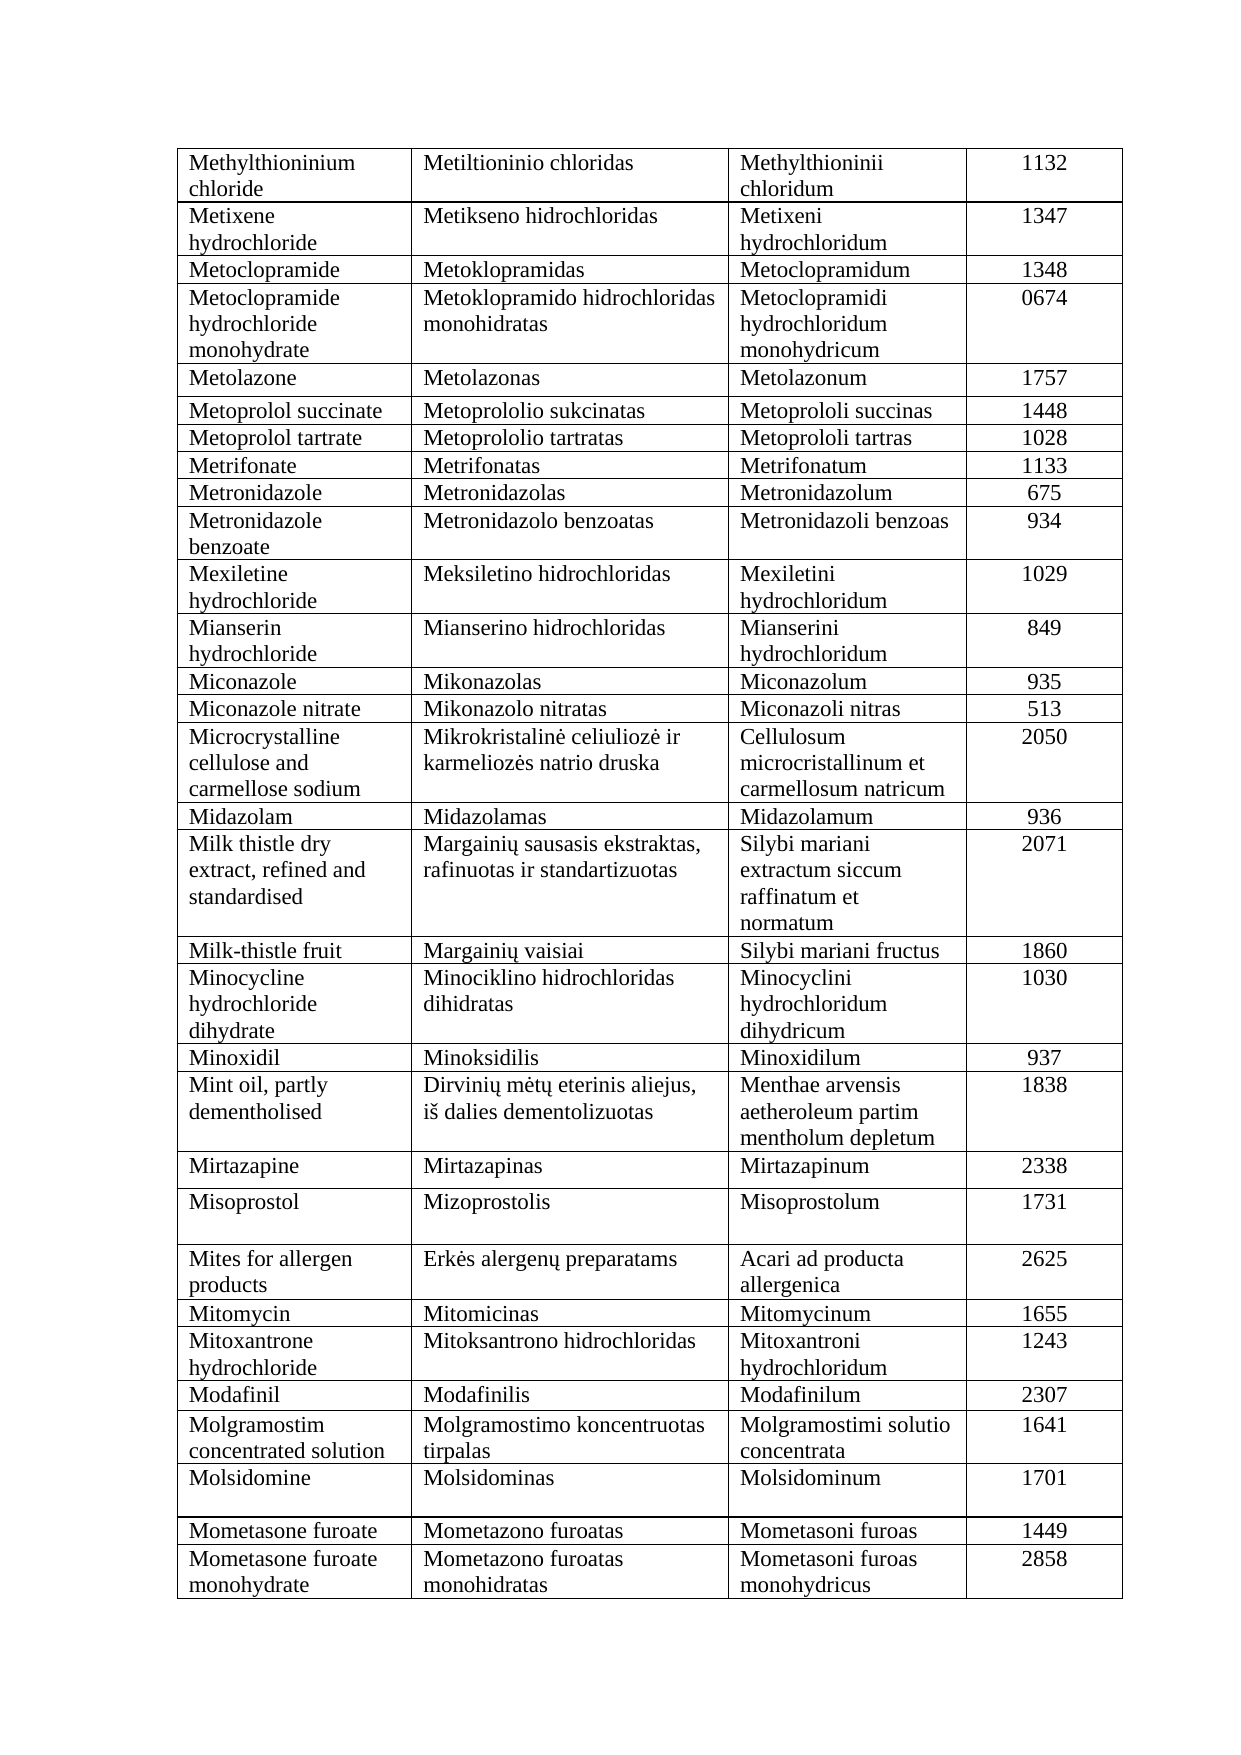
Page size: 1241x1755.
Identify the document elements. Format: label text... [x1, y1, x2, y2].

table_cell Mikonazolas [412, 668, 728, 694]
table_cell Mirtazapinas [412, 1152, 728, 1188]
table_cell Midazolam [178, 803, 411, 829]
table_cell 935 [967, 668, 1122, 694]
table_cell Metoklopramido hidrochloridas monohidratas [412, 284, 728, 363]
table_cell Metronidazolas [412, 479, 728, 506]
table_cell 1448 [967, 397, 1122, 423]
table_cell Minociklino hidrochloridas dihidratas [412, 964, 728, 1043]
table_cell Metrifonate [178, 452, 411, 478]
table_cell 1347 [967, 203, 1122, 255]
table_cell Meksiletino hidrochloridas [412, 560, 728, 613]
table_cell 2050 [967, 723, 1122, 802]
table_cell Mometasone furoate [178, 1518, 411, 1544]
table_cell Silybi mariani extractum siccum raffinatum et normatum [729, 830, 966, 936]
table_cell Margainių vaisiai [412, 937, 728, 963]
table_cell Mitoxantrone hydrochloride [178, 1327, 411, 1380]
table_cell Metoclopramide [178, 256, 411, 282]
table_cell Methylthioninium chloride [178, 149, 411, 201]
table_cell Mizoprostolis [412, 1189, 728, 1243]
table_cell Miconazoli nitras [729, 695, 966, 722]
table_cell Mianserini hydrochloridum [729, 614, 966, 667]
table_cell Miconazolum [729, 668, 966, 694]
table_cell 1731 [967, 1189, 1122, 1243]
table_cell Misoprostol [178, 1189, 411, 1243]
table_cell Metoprololi tartras [729, 425, 966, 451]
table_cell Molgramostim concentrated solution [178, 1411, 411, 1463]
table_cell 1348 [967, 256, 1122, 282]
table_cell 1757 [967, 364, 1122, 396]
table_cell Metoprolol succinate [178, 397, 411, 423]
table_cell 1701 [967, 1464, 1122, 1516]
table_cell 1860 [967, 937, 1122, 963]
table_cell 1655 [967, 1300, 1122, 1326]
table_cell Mometasoni furoas [729, 1518, 966, 1544]
table_cell Mianserino hidrochloridas [412, 614, 728, 667]
table_cell Mitomicinas [412, 1300, 728, 1326]
table_cell Metoprololio tartratas [412, 425, 728, 451]
table_cell 513 [967, 695, 1122, 722]
table_cell Metixeni hydrochloridum [729, 203, 966, 255]
table_cell Metolazonum [729, 364, 966, 396]
table_cell Metoprololi succinas [729, 397, 966, 423]
table_cell Methylthioninii chloridum [729, 149, 966, 201]
table_cell Minocyclini hydrochloridum dihydricum [729, 964, 966, 1043]
table_cell 2307 [967, 1381, 1122, 1409]
table_cell Metronidazole [178, 479, 411, 506]
table_cell Modafinilum [729, 1381, 966, 1409]
table_cell Metoprololio sukcinatas [412, 397, 728, 423]
table_cell Metoclopramidi hydrochloridum monohydricum [729, 284, 966, 363]
table_cell Misoprostolum [729, 1189, 966, 1243]
table_cell 1838 [967, 1072, 1122, 1151]
table_cell Minoksidilis [412, 1044, 728, 1071]
table_cell 1028 [967, 425, 1122, 451]
table_cell Miconazole [178, 668, 411, 694]
table_cell Mirtazapinum [729, 1152, 966, 1188]
table_cell Mikonazolo nitratas [412, 695, 728, 722]
table_cell Mometasoni furoas monohydricus [729, 1545, 966, 1598]
table_cell Menthae arvensis aetheroleum partim mentholum depletum [729, 1072, 966, 1151]
table_cell Milk thistle dry extract, refined and standardised [178, 830, 411, 936]
table_cell Margainių sausasis ekstraktas, rafinuotas ir standartizuotas [412, 830, 728, 936]
table_cell Milk-thistle fruit [178, 937, 411, 963]
table_cell 2858 [967, 1545, 1122, 1598]
table_cell Mites for allergen products [178, 1245, 411, 1299]
table_cell Modafinilis [412, 1381, 728, 1409]
table_cell 937 [967, 1044, 1122, 1071]
table_cell Silybi mariani fructus [729, 937, 966, 963]
table_cell 936 [967, 803, 1122, 829]
table_cell Molsidominas [412, 1464, 728, 1516]
table_cell Metronidazolum [729, 479, 966, 506]
table_cell Midazolamas [412, 803, 728, 829]
table_cell Microcrystalline cellulose and carmellose sodium [178, 723, 411, 802]
table_cell Molsidomine [178, 1464, 411, 1516]
table_cell Miconazole nitrate [178, 695, 411, 722]
table_cell Acari ad producta allergenica [729, 1245, 966, 1299]
table_cell Modafinil [178, 1381, 411, 1409]
table_cell 675 [967, 479, 1122, 506]
table_cell Mitomycin [178, 1300, 411, 1326]
table_cell Mometasone furoate monohydrate [178, 1545, 411, 1598]
table_cell Molgramostimo koncentruotas tirpalas [412, 1411, 728, 1463]
table_cell Metoclopramide hydrochloride monohydrate [178, 284, 411, 363]
table_cell Cellulosum microcristallinum et carmellosum natricum [729, 723, 966, 802]
table_cell Mianserin hydrochloride [178, 614, 411, 667]
table_cell Metiltioninio chloridas [412, 149, 728, 201]
table_cell Mirtazapine [178, 1152, 411, 1188]
table_cell Metrifonatum [729, 452, 966, 478]
table_cell 2625 [967, 1245, 1122, 1299]
table_cell 1030 [967, 964, 1122, 1043]
table_cell Minocycline hydrochloride dihydrate [178, 964, 411, 1043]
table_cell Mexiletini hydrochloridum [729, 560, 966, 613]
table_cell 2338 [967, 1152, 1122, 1188]
table_cell Metoklopramidas [412, 256, 728, 282]
table_cell Mikrokristalinė celiuliozė ir karmeliozės natrio druska [412, 723, 728, 802]
table_cell 2071 [967, 830, 1122, 936]
table_cell Mometazono furoatas [412, 1518, 728, 1544]
table_cell Metolazone [178, 364, 411, 396]
table_cell Metronidazole benzoate [178, 507, 411, 559]
table_cell Dirvinių mėtų eterinis aliejus, iš dalies dementolizuotas [412, 1072, 728, 1151]
table_cell Metolazonas [412, 364, 728, 396]
table_cell Mitoxantroni hydrochloridum [729, 1327, 966, 1380]
table_cell Minoxidil [178, 1044, 411, 1071]
table_cell Mint oil, partly dementholised [178, 1072, 411, 1151]
table_cell Molgramostimi solutio concentrata [729, 1411, 966, 1463]
table_cell 934 [967, 507, 1122, 559]
table_cell Midazolamum [729, 803, 966, 829]
table_cell 1133 [967, 452, 1122, 478]
table_cell Metikseno hidrochloridas [412, 203, 728, 255]
table_cell Erkės alergenų preparatams [412, 1245, 728, 1299]
table_cell Minoxidilum [729, 1044, 966, 1071]
table_cell Metronidazoli benzoas [729, 507, 966, 559]
table_cell Mitomycinum [729, 1300, 966, 1326]
table_cell Metronidazolo benzoatas [412, 507, 728, 559]
table_cell 849 [967, 614, 1122, 667]
table_cell Metoclopramidum [729, 256, 966, 282]
table_cell Mitoksantrono hidrochloridas [412, 1327, 728, 1380]
table_cell Mometazono furoatas monohidratas [412, 1545, 728, 1598]
table_cell Metoprolol tartrate [178, 425, 411, 451]
table_cell 1641 [967, 1411, 1122, 1463]
table_cell Mexiletine hydrochloride [178, 560, 411, 613]
table_cell 1132 [967, 149, 1122, 201]
table_cell 1029 [967, 560, 1122, 613]
table_cell 0674 [967, 284, 1122, 363]
table_cell 1243 [967, 1327, 1122, 1380]
table_cell Metrifonatas [412, 452, 728, 478]
table_cell Metixene hydrochloride [178, 203, 411, 255]
table_cell 1449 [967, 1518, 1122, 1544]
table_cell Molsidominum [729, 1464, 966, 1516]
